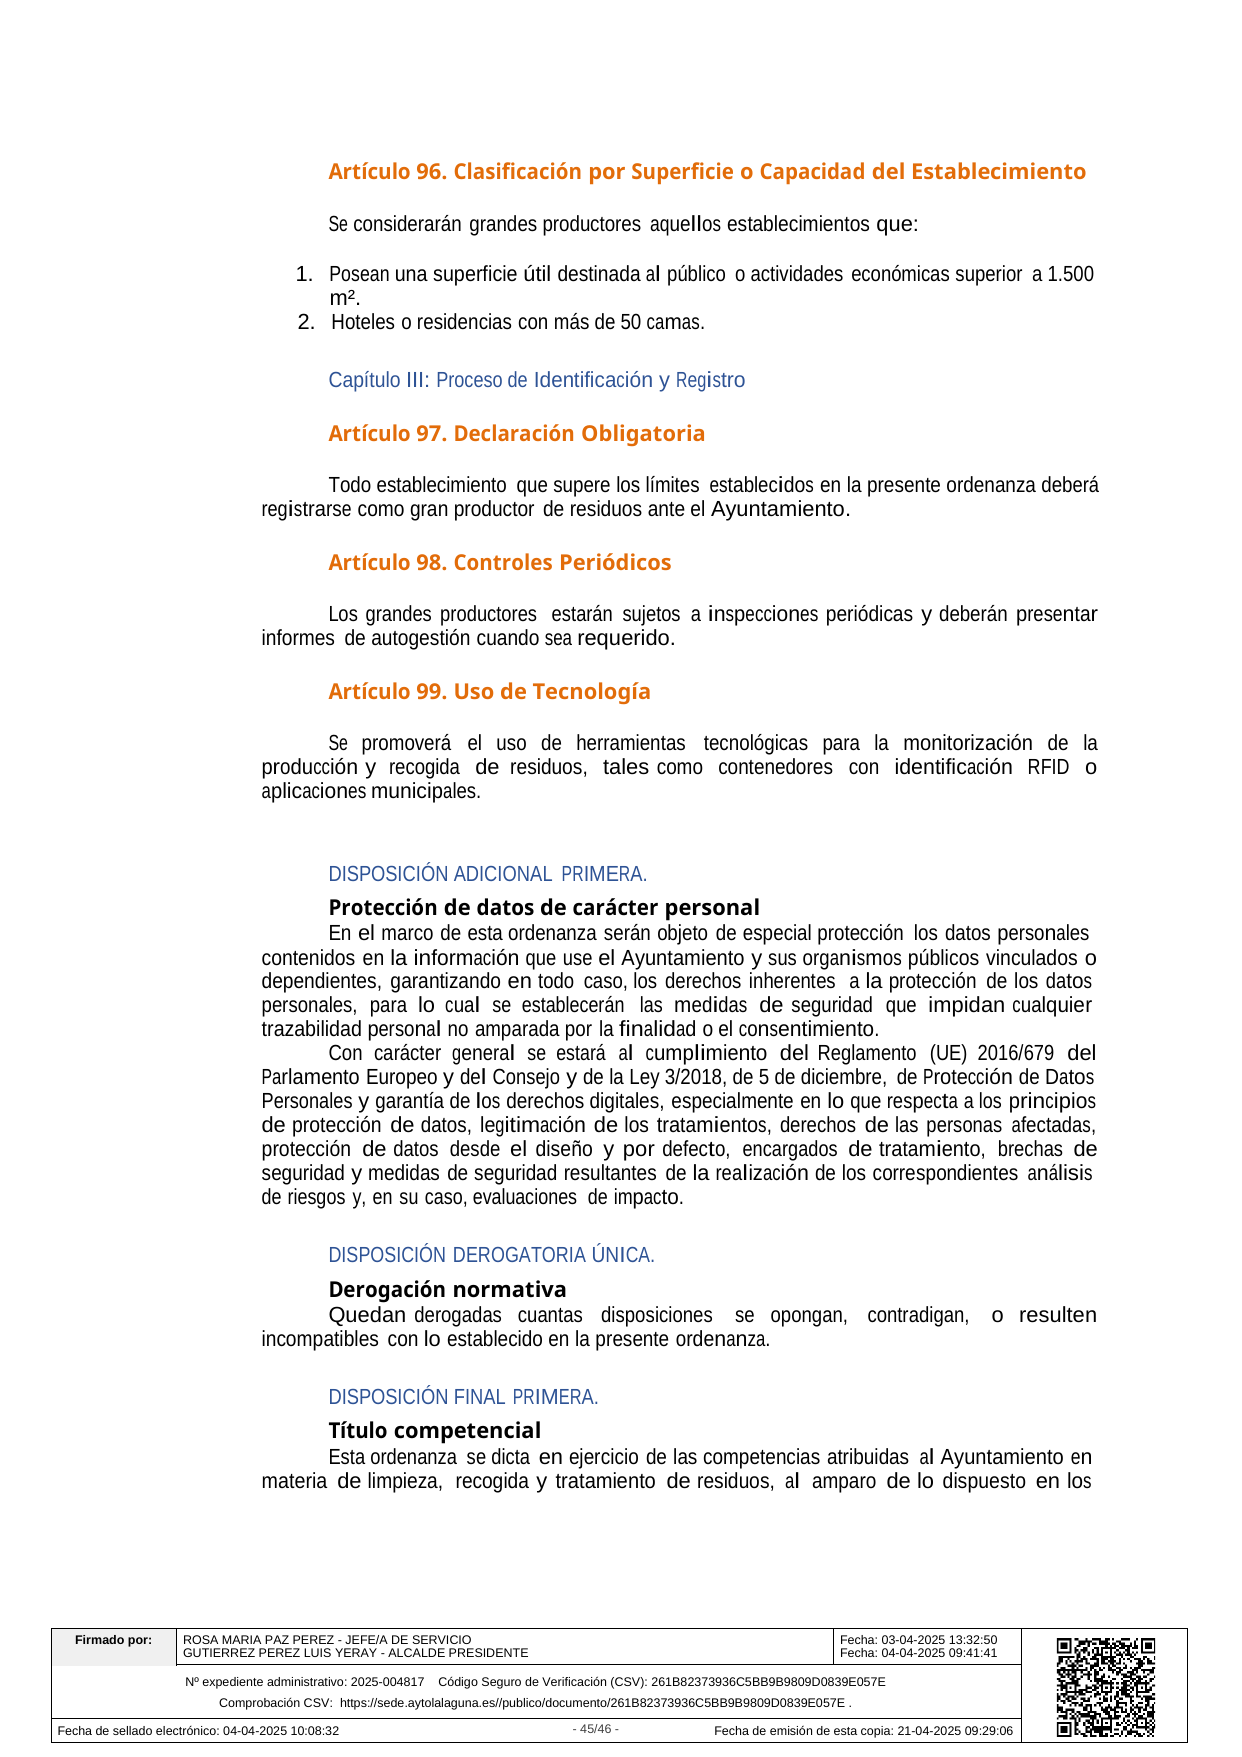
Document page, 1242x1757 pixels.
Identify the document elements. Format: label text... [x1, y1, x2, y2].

text Título competencial [328, 1416, 1202, 1445]
text Los grandes productores estarán sujetos a inspecciones periódicas y deberán presentar informes de autogestión cuando sea requerido. [261, 603, 1098, 651]
table_header Firmado por: [52, 1629, 176, 1664]
text Todo establecimiento que supere los límites establecidos en la presente ordenanza deberá registrarse como gran productor de residuos ante el Ayuntamiento. [261, 473, 1099, 521]
text DISPOSICIÓN DEROGATORIA ÚNICA. [328, 1242, 1202, 1267]
text Artículo 97. Declaración Obligatoria [328, 417, 1202, 447]
table_header Fecha: 03-04-2025 13:32:50 Fecha: 04-04-2025 09:41:41 [834, 1629, 1021, 1664]
text protección de datos desde el diseño y por defecto, encargados de tratamiento, brechas de [261, 1137, 1202, 1161]
text 1. Posean una superficie útil destinada al público o actividades económicas superior a 1.500 m². [295, 262, 1099, 310]
table_header [1022, 1629, 1187, 1742]
text Con carácter general se estará al cumplimiento del Reglamento (UE) 2016/679 del [328, 1041, 1202, 1065]
text contenidos en la información que use el Ayuntamiento y sus organismos públicos vinculados o dependientes, garantizando en todo caso, los derechos inherentes a la protección de los datos [261, 946, 1099, 993]
text Se promoverá el uso de herramientas tecnológicas para la monitorización de la producción y recogida de residuos, tales como contenedores con identificación RFID o aplicaciones municipales. [261, 732, 1099, 803]
text En el marco de esta ordenanza serán objeto de especial protección los datos personales [328, 922, 1202, 946]
text Protección de datos de carácter personal [328, 892, 1202, 922]
text Derogación normativa [328, 1273, 1202, 1303]
text Artículo 99. Uso de Tecnología [328, 676, 1202, 706]
text Capítulo III: Proceso de Identificación y Registro [328, 367, 1202, 392]
text Quedan derogadas cuantas disposiciones se opongan, contradigan, o resulten [328, 1303, 1202, 1327]
text Esta ordenanza se dicta en ejercicio de las competencias atribuidas al Ayuntamiento en [328, 1445, 1202, 1469]
text Artículo 96. Clasificación por Superficie o Capacidad del Establecimiento [328, 156, 1202, 186]
text incompatibles con lo establecido en la presente ordenanza. [261, 1327, 1202, 1351]
text 2. Hoteles o residencias con más de 50 camas. [292, 310, 711, 334]
table_header ROSA MARIA PAZ PEREZ - JEFE/A DE SERVICIO GUTIERREZ PEREZ LUIS YERAY - ALCALDE PRESIDENTE [177, 1629, 833, 1664]
text Parlamento Europeo y del Consejo y de la Ley 3/2018, de 5 de diciembre, de Protección de Datos [261, 1065, 1202, 1089]
text Artículo 98. Controles Periódicos [328, 547, 1202, 577]
table_cell Nº expediente administrativo: 2025-004817 Código Seguro de Verificación (CSV): 261B82373936C5BB9B9809D0839E057E Comprobación CSV: https://sede.aytolalaguna.es//publico/documento/261B82373936C5BB9B9809D0839E057E . [52, 1665, 1021, 1718]
text personales, para lo cual se establecerán las medidas de seguridad que impidan cualquier trazabilidad personal no amparada por la finalidad o el consentimiento. [261, 994, 1099, 1041]
text Se considerarán grandes productores aquellos establecimientos que: [328, 211, 1202, 236]
text DISPOSICIÓN FINAL PRIMERA. [328, 1384, 1202, 1409]
text DISPOSICIÓN ADICIONAL PRIMERA. [328, 860, 1202, 886]
text seguridad y medidas de seguridad resultantes de la realización de los correspondientes análisis de riesgos y, en su caso, evaluaciones de impacto. [261, 1161, 1099, 1209]
table_cell Fecha de sellado electrónico: 04-04-2025 10:08:32 - 45/46 - Fecha de emisión de esta copia: 21-04-2025 09:29:06 [52, 1719, 1021, 1742]
text Personales y garantía de los derechos digitales, especialmente en lo que respecta a los principios de protección de datos, legitimación de los tratamientos, derechos de las personas afectadas, [261, 1089, 1099, 1137]
text materia de limpieza, recogida y tratamiento de residuos, al amparo de lo dispuesto en los [261, 1469, 1202, 1493]
